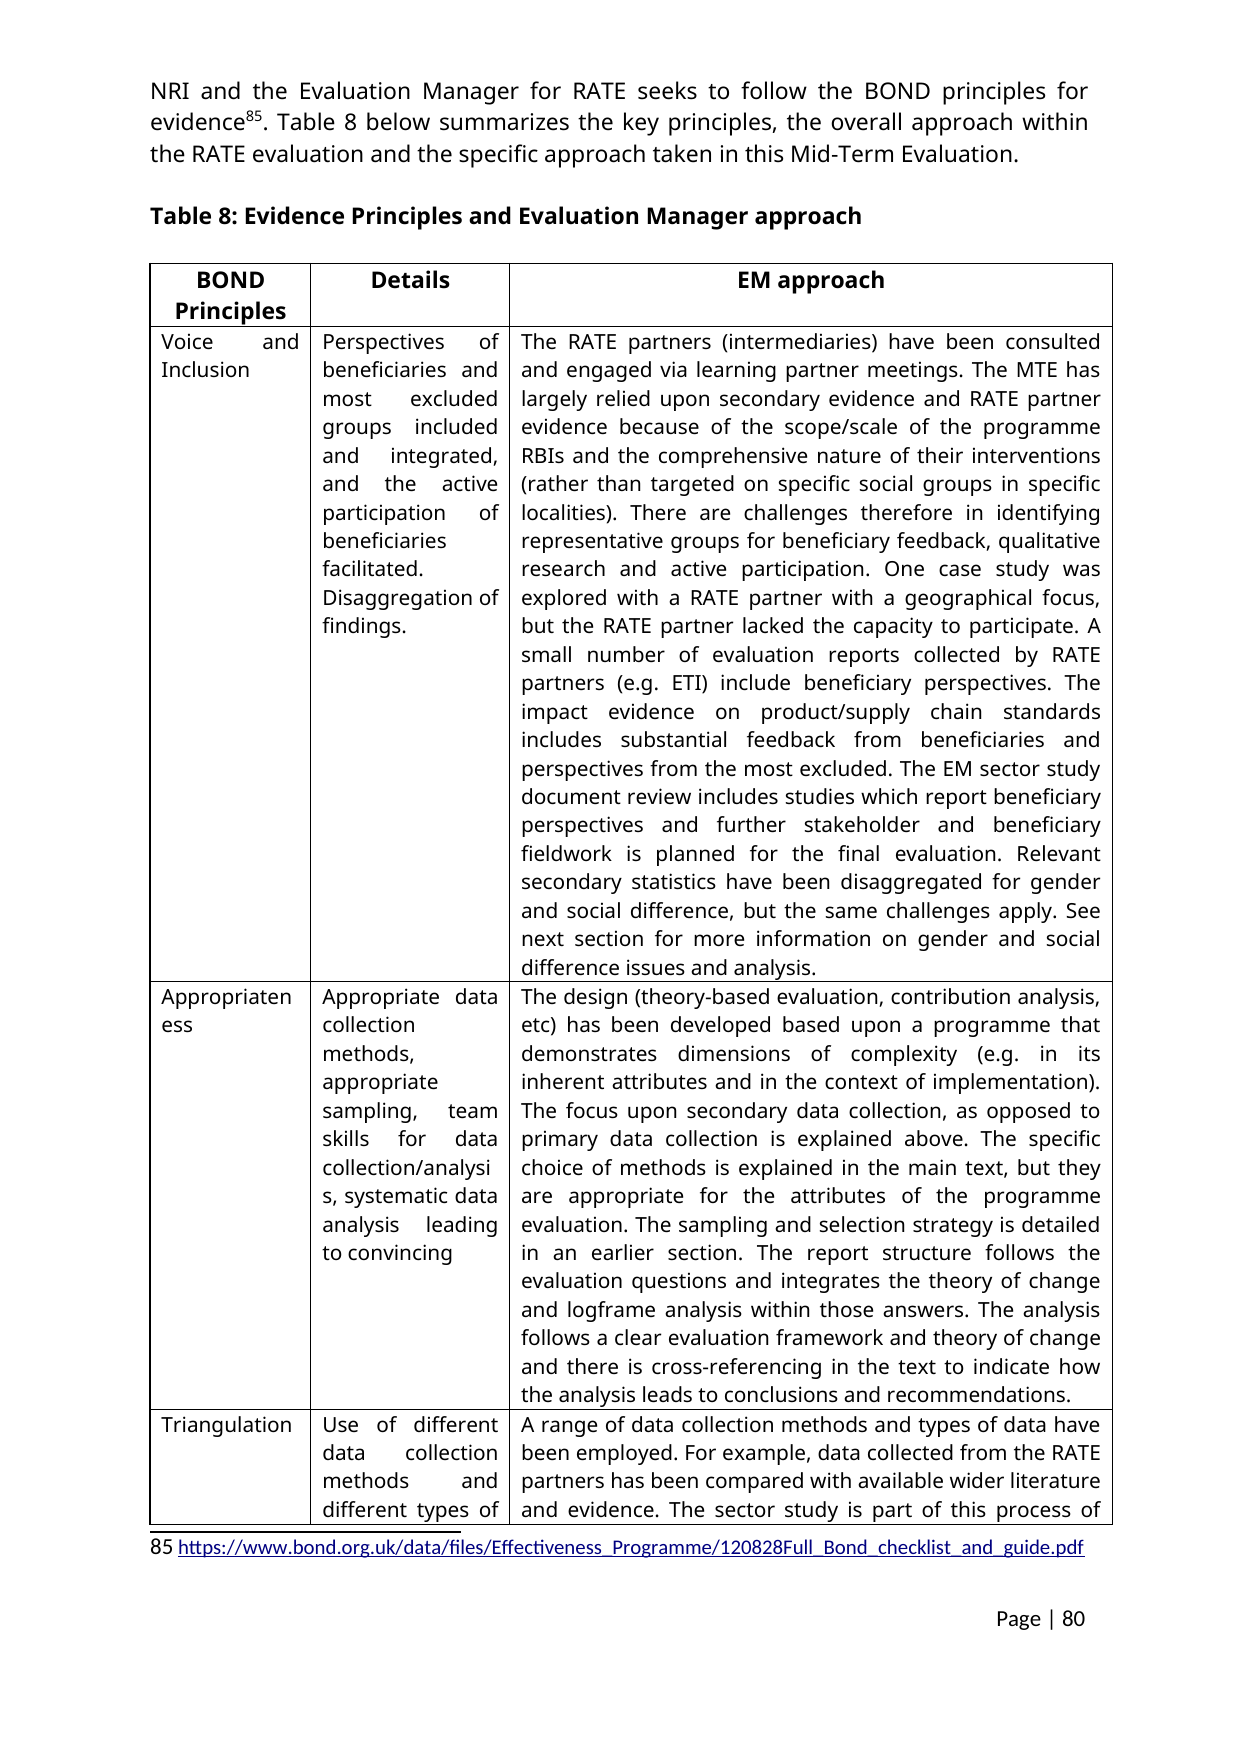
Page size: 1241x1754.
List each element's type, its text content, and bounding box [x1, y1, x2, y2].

table_cell Voice and Inclusion [151, 327, 310, 981]
table_cell Use of different data collection methods and different types of [311, 1410, 509, 1523]
table_cell Triangulation [151, 1410, 310, 1523]
table_cell The RATE partners (intermediaries) have been consulted and engaged via learning partner meetings. The MTE has largely relied upon secondary evidence and RATE partner evidence because of the scope/scale of the programme RBIs and the comprehensive nature of their interventions (rather than targeted on specific social groups in specific localities). There are challenges therefore in identifying representative groups for beneficiary feedback, qualitative research and active participation. One case study was explored with a RATE partner with a geographical focus, but the RATE partner lacked the capacity to participate. A small number of evaluation reports collected by RATE partners (e.g. ETI) include beneficiary perspectives. The impact evidence on product/supply chain standards includes substantial feedback from beneficiaries and perspectives from the most excluded. The EM sector study document review includes studies which report beneficiary perspectives and further stakeholder and beneficiary fieldwork is planned for the final evaluation. Relevant secondary statistics have been disaggregated for gender and social difference, but the same challenges apply. See next section for more information on gender and social difference issues and analysis. [510, 327, 1112, 981]
text NRI and the Evaluation Manager for RATE seeks to follow the BOND principles for evidence. Table 8 below summarizes the key principles, the overall approach within the RATE evaluation and the specific approach taken in this Mid-Term Evaluation. [150, 75, 1090, 169]
text https://www.bond.org.uk/data/files/Effectiveness_Programme/120828Full_Bond_checklist_and_guide.pdf [150, 1532, 1090, 1560]
table_cell The design (theory-based evaluation, contribution analysis, etc) has been developed based upon a programme that demonstrates dimensions of complexity (e.g. in its inherent attributes and in the context of implementation). The focus upon secondary data collection, as opposed to primary data collection is explained above. The specific choice of methods is explained in the main text, but they are appropriate for the attributes of the programme evaluation. The sampling and selection strategy is detailed in an earlier section. The report structure follows the evaluation questions and integrates the theory of change and logframe analysis within those answers. The analysis follows a clear evaluation framework and theory of change and there is cross-referencing in the text to indicate how the analysis leads to conclusions and recommendations. [510, 982, 1112, 1409]
table_cell Appropriate data collection methods, appropriate sampling, team skills for data collection/analysis, systematic data analysis leading to convincing [311, 982, 509, 1409]
table_cell A range of data collection methods and types of data have been employed. For example, data collected from the RATE partners has been compared with available wider literature and evidence. The sector study is part of this process of [510, 1410, 1112, 1523]
text Table 8: Evidence Principles and Evaluation Manager approach [150, 200, 1090, 231]
table_header EM approach [510, 264, 1112, 326]
table_header Details [311, 264, 509, 326]
table_header BOND Principles [151, 264, 310, 326]
table_cell Perspectives of beneficiaries and most excluded groups included and integrated, and the active participation of beneficiaries facilitated. Disaggregation of findings. [311, 327, 509, 981]
table_cell Appropriateness [151, 982, 310, 1409]
